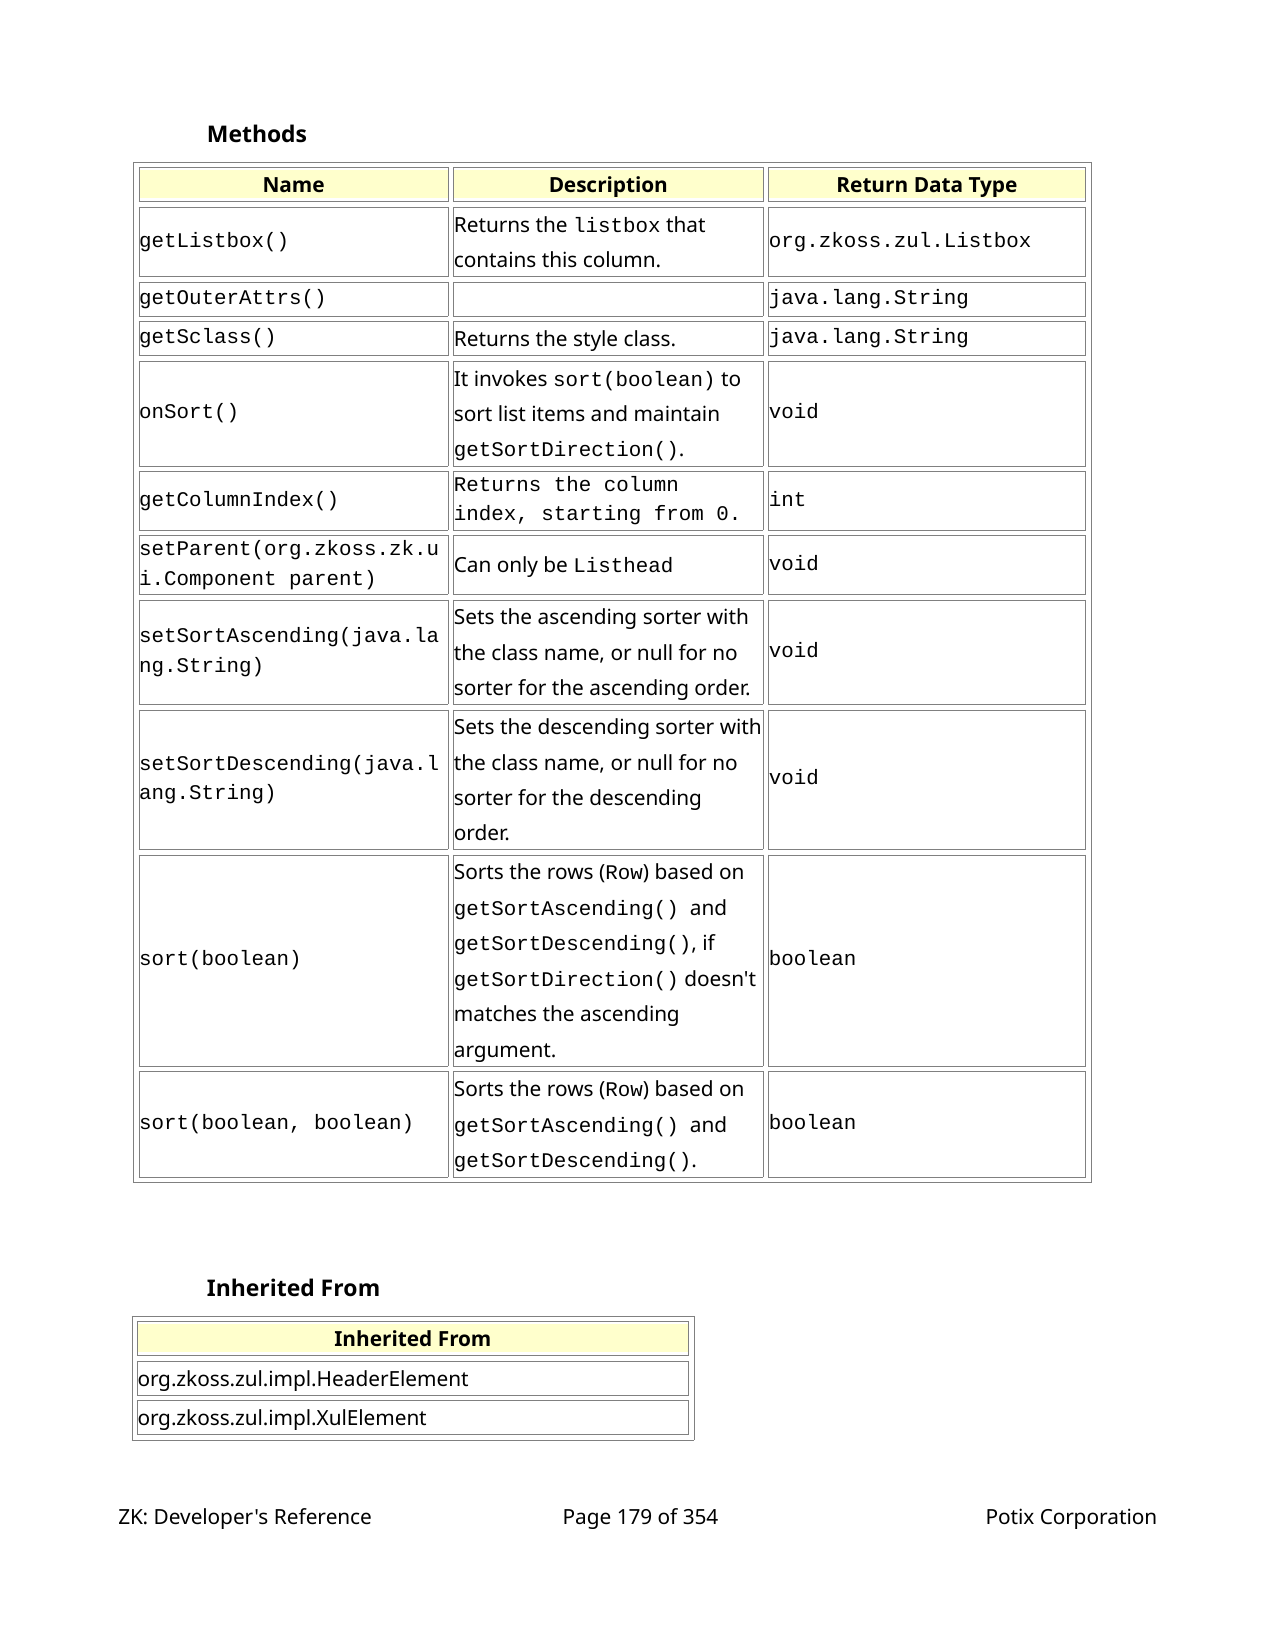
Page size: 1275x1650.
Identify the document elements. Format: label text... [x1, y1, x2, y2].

table_header Inherited From [134, 1317, 691, 1355]
table_cell java.lang.String [766, 276, 1088, 316]
table_cell Sorts the rows (Row) based on getSortAscending() and getSortDescending(), if getSortDirection() doesn't matches the ascending argument. [451, 849, 766, 1066]
table_cell Sets the ascending sorter with the class name, or null for no sorter for the ascending order. [451, 594, 766, 704]
table_cell org.zkoss.zul.impl.XulElement [134, 1395, 691, 1434]
table_cell setParent(org.zkoss.zk.ui.Component parent) [136, 530, 451, 594]
table_cell [454, 283, 763, 316]
table_cell void [766, 355, 1088, 466]
table_header Description [451, 163, 766, 201]
table_cell Sets the descending sorter with the class name, or null for no sorter for the descending order. [451, 704, 766, 849]
table_cell Returns the style class. [451, 316, 766, 355]
table_cell boolean [766, 1066, 1088, 1177]
table_cell sort(boolean, boolean) [136, 1066, 451, 1177]
subtitle Methods [207, 118, 1157, 149]
table_cell It invokes sort(boolean) to sort list items and maintain getSortDirection(). [451, 355, 766, 466]
table_cell setSortAscending(java.lang.String) [136, 594, 451, 704]
table_cell org.zkoss.zul.Listbox [766, 201, 1088, 276]
table_cell org.zkoss.zul.impl.HeaderElement [134, 1355, 691, 1395]
table_cell Returns the column index, starting from 0. [451, 466, 766, 530]
table_cell void [766, 530, 1088, 594]
table_header Name [136, 163, 451, 201]
table_cell void [766, 594, 1088, 704]
table_cell getOuterAttrs() [136, 276, 451, 316]
table_header Return Data Type [766, 163, 1088, 201]
table_cell getColumnIndex() [136, 466, 451, 530]
table_cell setSortDescending(java.lang.String) [136, 704, 451, 849]
subtitle Inherited From [207, 1272, 1157, 1303]
table_cell java.lang.String [766, 316, 1088, 355]
table_cell Returns the listbox that contains this column. [451, 201, 766, 276]
table_cell sort(boolean) [136, 849, 451, 1066]
table_cell Can only be Listhead [451, 530, 766, 594]
table_cell getListbox() [136, 201, 451, 276]
table_cell boolean [766, 849, 1088, 1066]
table_cell int [766, 466, 1088, 530]
table_cell Sorts the rows (Row) based on getSortAscending() and getSortDescending(). [451, 1066, 766, 1177]
table_cell [451, 276, 766, 316]
table_cell getSclass() [136, 316, 451, 355]
table_cell onSort() [136, 355, 451, 466]
table_cell void [766, 704, 1088, 849]
